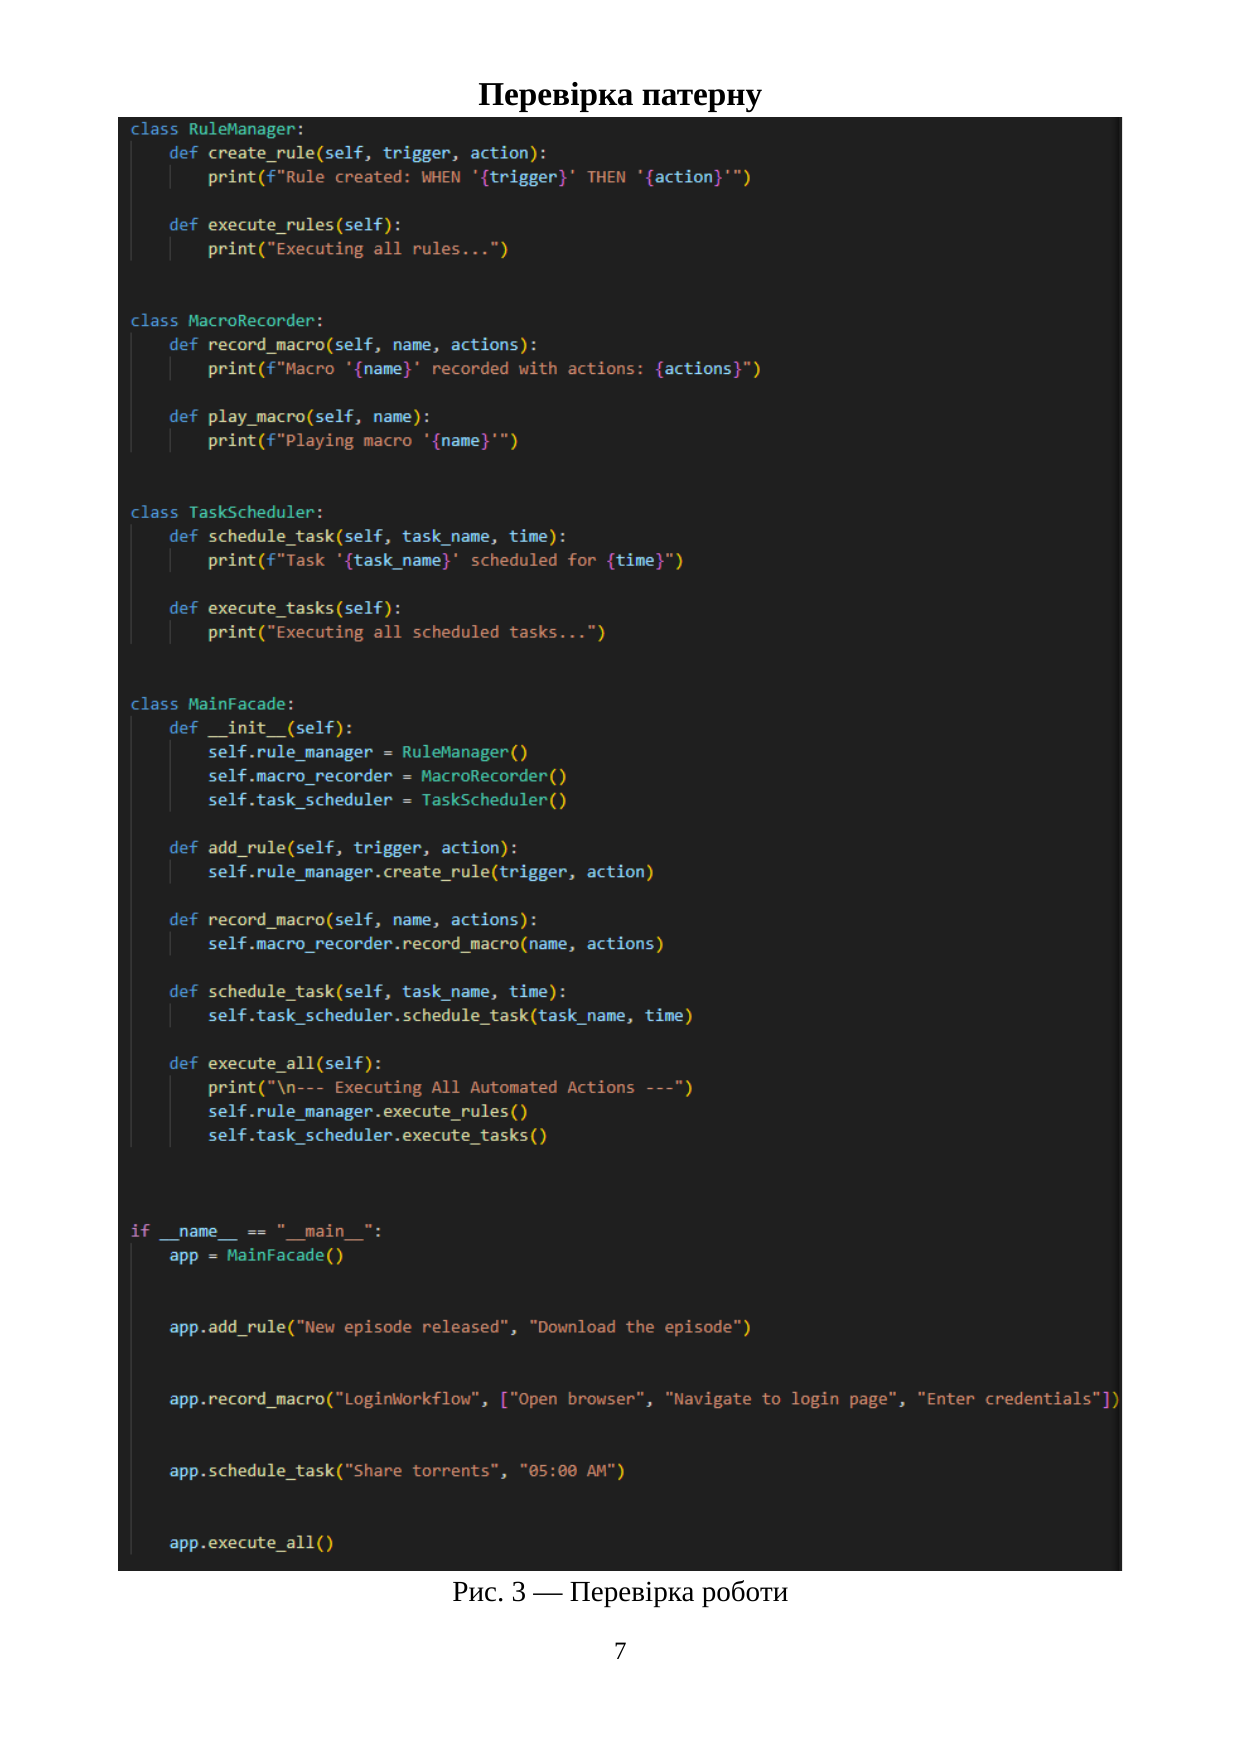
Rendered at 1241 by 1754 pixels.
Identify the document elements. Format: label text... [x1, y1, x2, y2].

text Рис. 3 — Перевірка роботи [118, 1574, 1122, 1608]
subtitle Перевірка патерну [118, 74, 1122, 112]
